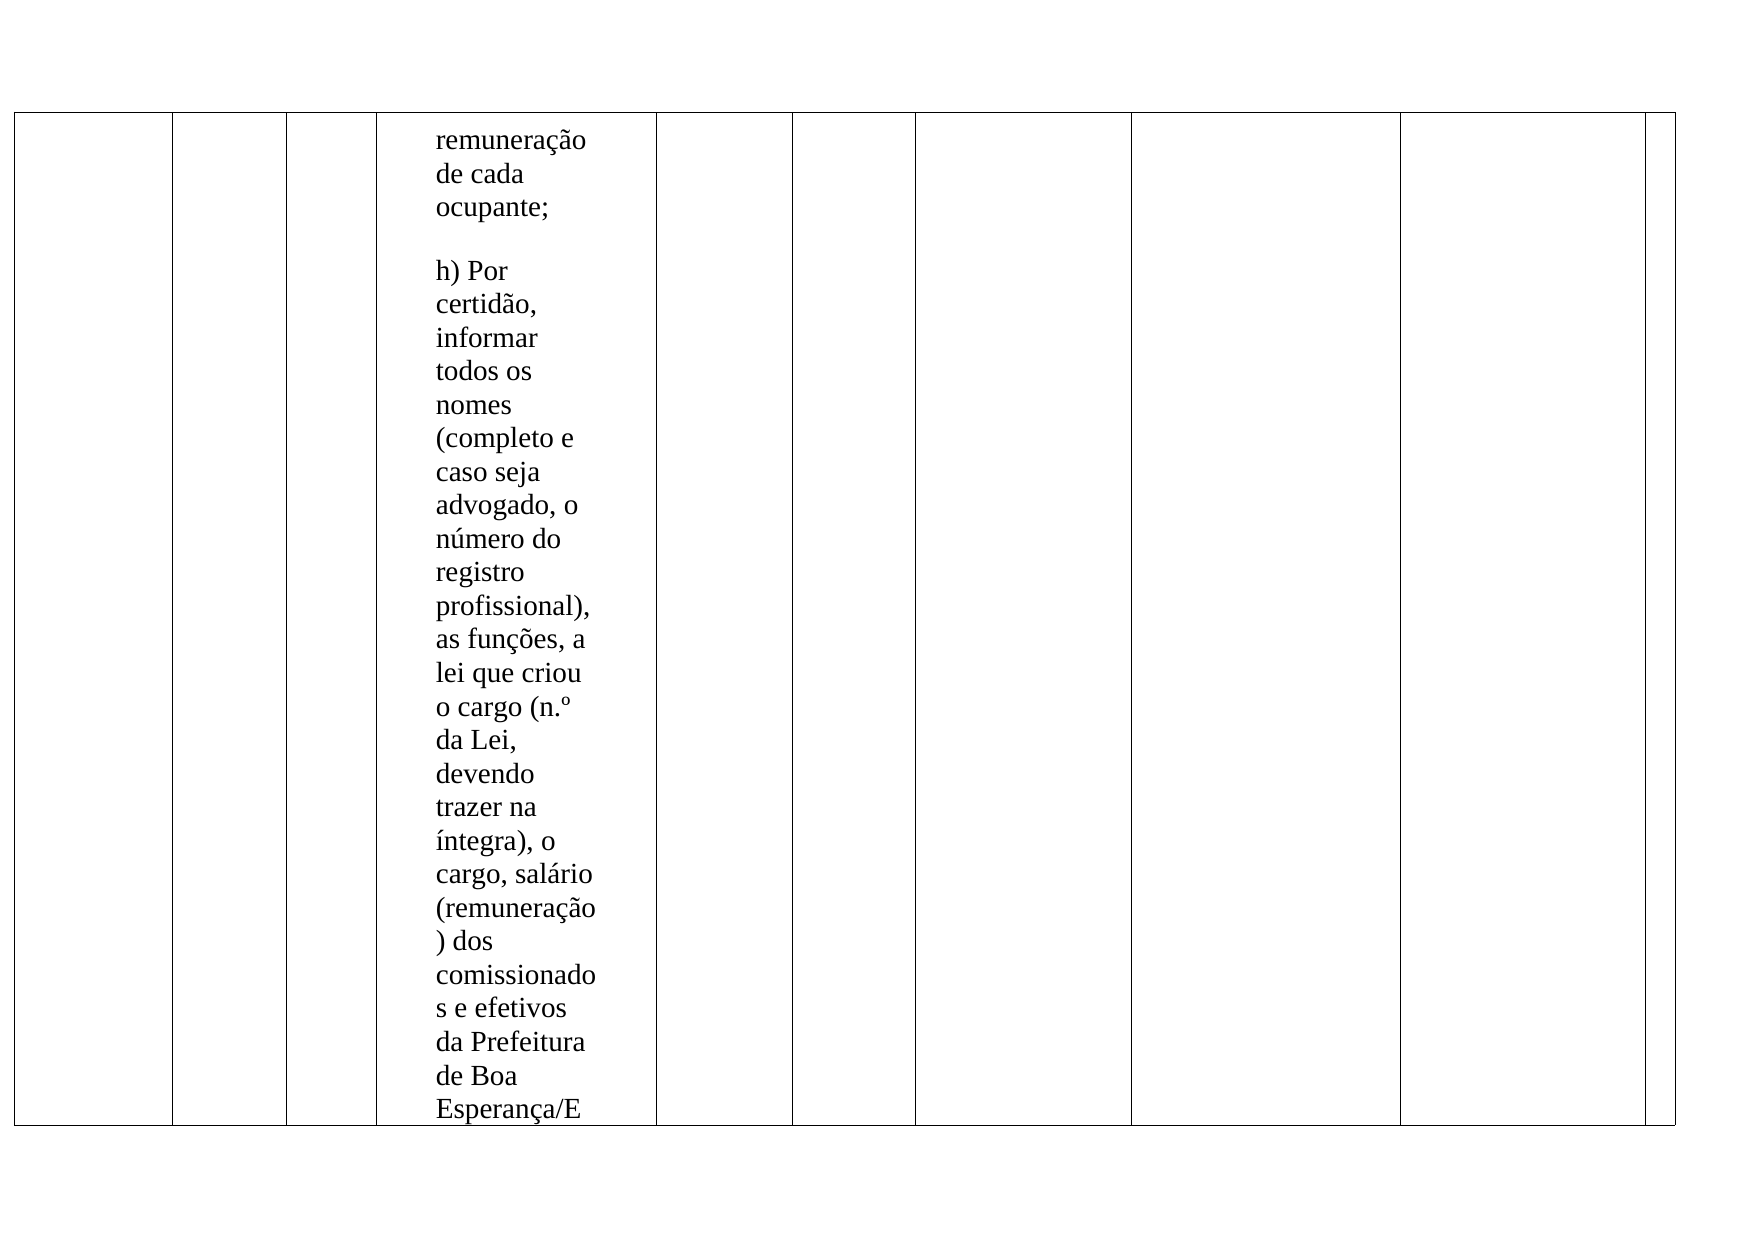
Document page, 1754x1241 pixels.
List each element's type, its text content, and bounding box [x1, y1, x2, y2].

table_cell [657, 113, 792, 1125]
table_cell [1646, 113, 1675, 1125]
table_cell [1401, 113, 1645, 1125]
table_cell [287, 113, 376, 1125]
table_cell [1132, 113, 1400, 1125]
table_cell [173, 113, 286, 1125]
table_cell [1676, 112, 1745, 1125]
table_cell [793, 113, 915, 1125]
table_cell [916, 113, 1131, 1125]
table_cell [15, 113, 172, 1125]
table_cell remuneração de cada ocupante; h) Por certidão, informar todos os nomes (completo e caso seja advogado, o número do registro profissional), as funções, a lei que criou o cargo (n.º da Lei, devendo trazer na íntegra), o cargo, salário (remuneração) dos comissionados e efetivos da Prefeitura de Boa Esperança/E [377, 113, 656, 1125]
